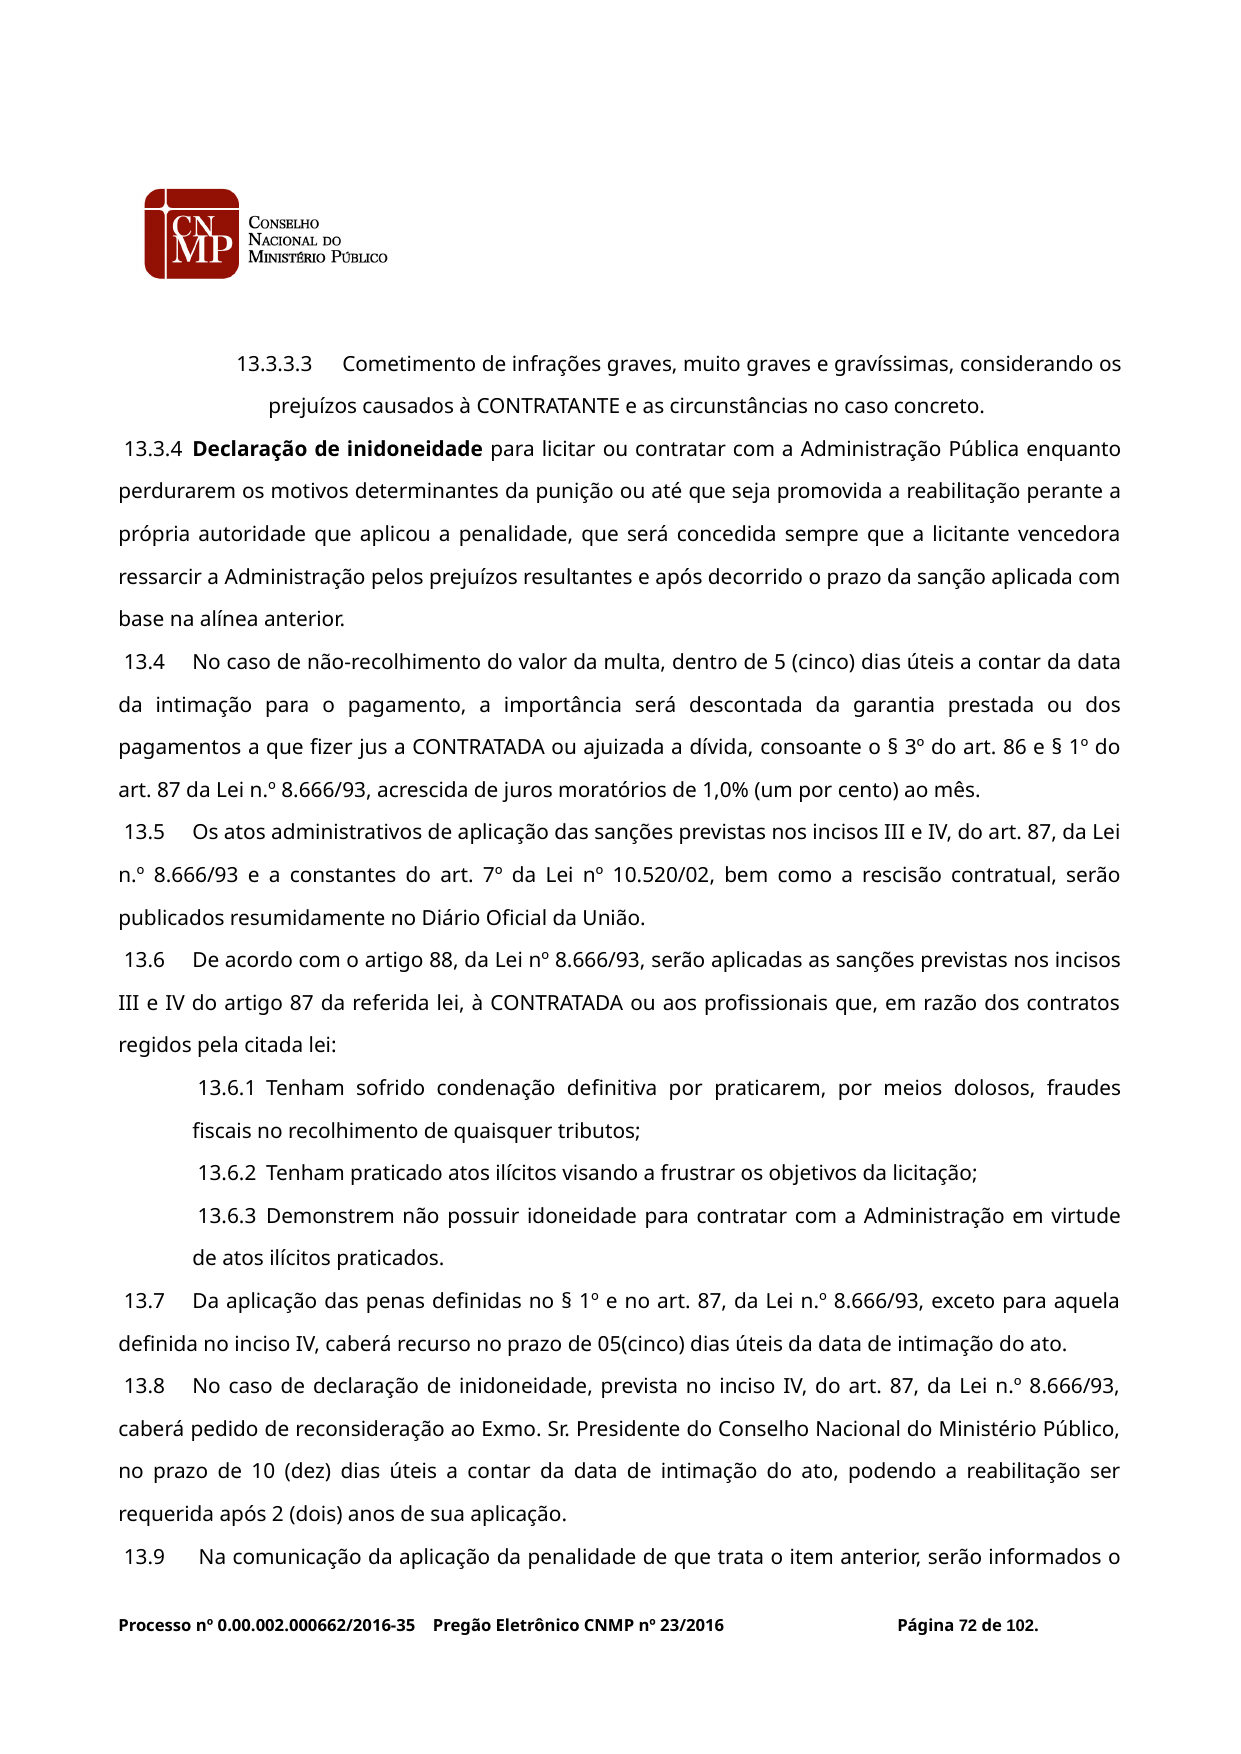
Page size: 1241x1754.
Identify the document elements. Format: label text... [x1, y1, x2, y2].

list Os atos administrativos de aplicação das sanções previstas nos incisos III e IV, do art. 87, da Lei n.º 8.666/93 e a constantes do art. 7º da Lei nº 10.520/02, bem como a rescisão contratual, serão publicados resumidamente no Diário Oficial da União. [118, 817, 1122, 931]
list Na comunicação da aplicação da penalidade de que trata o item anterior, serão informados o [118, 1542, 1122, 1570]
list No caso de não-recolhimento do valor da multa, dentro de 5 (cinco) dias úteis a contar da data da intimação para o pagamento, a importância será descontada da garantia prestada ou dos pagamentos a que fizer jus a CONTRATADA ou ajuizada a dívida, consoante o § 3º do art. 86 e § 1º do art. 87 da Lei n.º 8.666/93, acrescida de juros moratórios de 1,0% (um por cento) ao mês. [118, 647, 1122, 803]
list Tenham sofrido condenação definitiva por praticarem, por meios dolosos, fraudes fiscais no recolhimento de quaisquer tributos; [192, 1073, 1122, 1144]
list Declaração de inidoneidade para licitar ou contratar com a Administração Pública enquanto perdurarem os motivos determinantes da punição ou até que seja promovida a reabilitação perante a própria autoridade que aplicou a penalidade, que será concedida sempre que a licitante vencedora ressarcir a Administração pelos prejuízos resultantes e após decorrido o prazo da sanção aplicada com base na alínea anterior. [118, 434, 1122, 633]
list Tenham praticado atos ilícitos visando a frustrar os objetivos da licitação; [192, 1158, 1122, 1187]
list Demonstrem não possuir idoneidade para contratar com a Administração em virtude de atos ilícitos praticados. [192, 1201, 1122, 1272]
list No caso de declaração de inidoneidade, prevista no inciso IV, do art. 87, da Lei n.º 8.666/93, caberá pedido de reconsideração ao Exmo. Sr. Presidente do Conselho Nacional do Ministério Público, no prazo de 10 (dez) dias úteis a contar da data de intimação do ato, podendo a reabilitação ser requerida após 2 (dois) anos de sua aplicação. [118, 1371, 1122, 1528]
list Cometimento de infrações graves, muito graves e gravíssimas, considerando os prejuízos causados à CONTRATANTE e as circunstâncias no caso concreto. [231, 349, 1122, 420]
list Da aplicação das penas definidas no § 1º e no art. 87, da Lei n.º 8.666/93, exceto para aquela definida no inciso IV, caberá recurso no prazo de 05(cinco) dias úteis da data de intimação do ato. [118, 1286, 1122, 1357]
list De acordo com o artigo 88, da Lei nº 8.666/93, serão aplicadas as sanções previstas nos incisos III e IV do artigo 87 da referida lei, à CONTRATADA ou aos profissionais que, em razão dos contratos regidos pela citada lei: [118, 945, 1122, 1059]
picture [128, 175, 398, 293]
